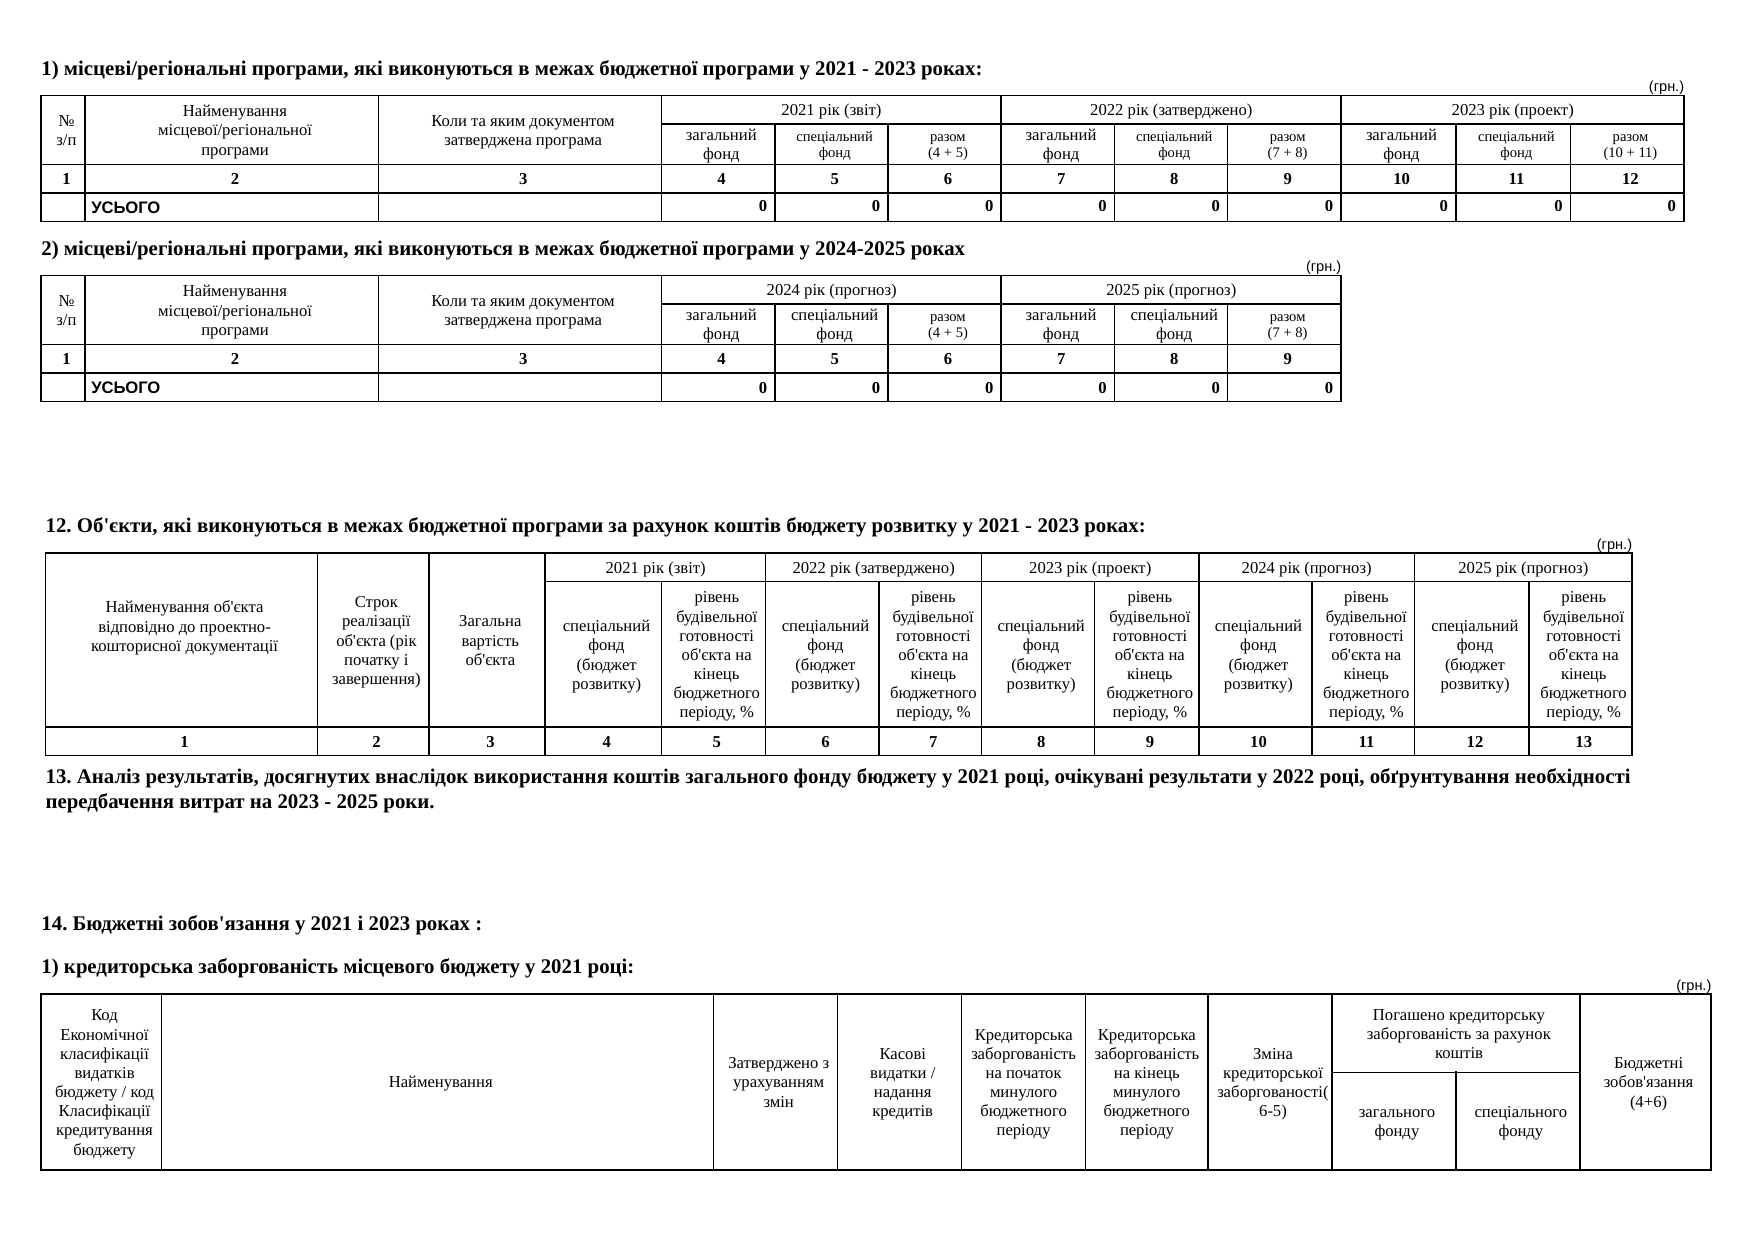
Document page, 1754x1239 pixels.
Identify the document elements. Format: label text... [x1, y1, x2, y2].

table_cell 4 [662, 165, 774, 192]
table_cell [1715, 1169, 1753, 1181]
table_header [1456, 0, 1529, 41]
table_cell [0, 123, 40, 163]
table_cell УСЬОГО [86, 374, 378, 401]
table_cell [1711, 906, 1715, 939]
table_cell [1632, 275, 1684, 303]
table_cell [1095, 1181, 1114, 1221]
table_cell 9 [1095, 728, 1198, 755]
table_cell 0 [1002, 194, 1114, 221]
table_cell 2023 рік (проект) [1342, 96, 1683, 123]
table_header [961, 0, 981, 41]
table_cell 7 [880, 728, 981, 755]
table_cell [1414, 1171, 1456, 1181]
table_cell [1711, 164, 1715, 192]
table_cell 2024 рік (прогноз) [662, 276, 1000, 303]
table_cell 13. Аналіз результатів, досягнутих внаслідок використання коштів загального фонду бюджету у 2021 році, очікувані результати у 2022 році, обґрунтування необхідності передбачення витрат на 2023 - 2025 роки. [45, 755, 1715, 821]
table_cell спеціальний фонд (бюджет розвитку) [982, 582, 1094, 726]
table_cell [1341, 1181, 1414, 1221]
table_cell [775, 441, 837, 498]
table_cell [45, 821, 1715, 866]
table_cell спеціальний фонд [776, 125, 887, 163]
table_cell [961, 402, 981, 441]
table_cell [1707, 581, 1711, 726]
table_cell [379, 866, 429, 906]
table_cell Коли та яким документом затверджена програма [379, 276, 661, 344]
table_cell [1632, 1171, 1684, 1181]
table_cell [429, 441, 545, 498]
table_cell [1001, 1171, 1085, 1181]
table_cell [1715, 552, 1753, 581]
table_cell [879, 402, 888, 441]
table_header [41, 0, 45, 41]
table_cell Бюджетні зобов'язання (4+6) [1581, 995, 1710, 1169]
table_cell рівень будівельної готовності об'єкта на кінець бюджетного періоду, % [1313, 582, 1414, 726]
table_cell [1529, 939, 1571, 993]
table_cell [317, 1171, 378, 1181]
table_cell [45, 866, 85, 906]
table_cell [1208, 866, 1228, 906]
table_cell 3 [379, 165, 661, 192]
table_header [714, 0, 766, 41]
table_cell [981, 1171, 1001, 1181]
table_cell Кредиторська заборгованість на початок минулого бюджетного періоду [962, 995, 1085, 1169]
table_cell [0, 866, 41, 906]
table_cell разом (7 + 8) [1228, 305, 1340, 344]
table_cell [0, 552, 41, 581]
table_cell [1715, 401, 1753, 441]
table_cell спеціальний фонд (бюджет розвитку) [1415, 582, 1528, 726]
table_cell 10 [1342, 165, 1455, 192]
table_cell [85, 1181, 161, 1221]
table_cell спеціальний фонд (бюджет розвитку) [766, 582, 878, 726]
table_cell [1684, 441, 1707, 498]
table_cell [1715, 821, 1753, 866]
table_cell рівень будівельної готовності об'єкта на кінець бюджетного періоду, % [1095, 582, 1198, 726]
table_cell [1456, 372, 1529, 401]
table_cell 0 [662, 374, 774, 401]
table_cell [1711, 221, 1715, 274]
table_cell [379, 194, 661, 221]
table_cell [1456, 401, 1529, 441]
table_cell [775, 1171, 837, 1181]
table_header [1115, 0, 1199, 41]
table_cell [1312, 1171, 1332, 1181]
table_cell загальний фонд [1342, 125, 1455, 163]
table_header [1684, 0, 1707, 41]
table_cell [1456, 303, 1529, 344]
table_cell 2 [86, 165, 378, 192]
table_cell [0, 498, 41, 552]
table_cell [1684, 866, 1707, 906]
table_cell [981, 441, 1001, 498]
table_cell [1715, 344, 1753, 372]
table_cell [41, 1181, 45, 1221]
table_cell [1456, 275, 1529, 303]
table_cell [1711, 581, 1715, 726]
table_cell № з/п [42, 96, 84, 163]
table_cell 0 [1002, 374, 1114, 401]
table_cell [41, 755, 45, 821]
table_cell [766, 1181, 775, 1221]
table_cell [1208, 1181, 1228, 1221]
table_cell спеціальний фонд [1115, 305, 1227, 344]
table_cell [1715, 939, 1753, 993]
table_cell [429, 1181, 545, 1221]
table_cell [661, 1181, 713, 1221]
table_cell [1529, 441, 1571, 498]
table_cell 1) кредиторська заборгованість місцевого бюджету у 2021 році: [41, 939, 1332, 993]
table_cell рівень будівельної готовності об'єкта на кінець бюджетного періоду, % [1530, 582, 1631, 726]
table_cell [545, 441, 661, 498]
table_cell [1632, 303, 1684, 344]
table_cell 0 [1115, 194, 1227, 221]
table_cell [1715, 441, 1753, 498]
table_cell разом (7 + 8) [1228, 125, 1340, 163]
table_cell [981, 866, 1001, 906]
table_cell [1715, 95, 1753, 123]
table_cell загальний фонд [662, 305, 774, 344]
table_cell [1414, 372, 1456, 401]
table_cell [888, 1181, 961, 1221]
table_cell [1711, 123, 1715, 163]
table_cell [1332, 1181, 1341, 1221]
table_cell [1685, 192, 1707, 221]
table_cell [1711, 401, 1715, 441]
table_cell [1095, 1171, 1114, 1181]
table_cell [0, 1169, 41, 1181]
table_header [661, 0, 713, 41]
table_cell [1115, 1181, 1199, 1221]
table_cell [1632, 1181, 1684, 1221]
table_cell [888, 866, 961, 906]
table_cell [714, 402, 766, 441]
table_cell [961, 441, 981, 498]
table_cell [1684, 372, 1707, 401]
table_cell [45, 1181, 85, 1221]
table_cell [1529, 303, 1571, 344]
table_cell [1414, 401, 1456, 441]
table_header [775, 0, 837, 41]
table_cell [0, 1181, 41, 1221]
table_cell [775, 402, 837, 441]
table_cell 2025 рік (прогноз) [1002, 276, 1340, 303]
table_cell [1414, 441, 1456, 498]
table_cell [0, 581, 41, 726]
table_cell [1414, 866, 1456, 906]
table_cell [1228, 441, 1312, 498]
table_cell [1208, 441, 1228, 498]
table_cell [1228, 1171, 1312, 1181]
table_cell [1684, 41, 1707, 94]
table_cell [1632, 344, 1684, 372]
table_cell 13 [1530, 728, 1631, 755]
table_cell [1571, 303, 1580, 344]
table_cell 11 [1457, 165, 1570, 192]
table_cell [1571, 939, 1580, 993]
table_cell [0, 344, 40, 372]
table_cell [1199, 1181, 1208, 1221]
table_cell [1715, 221, 1753, 274]
table_cell [41, 498, 45, 552]
table_cell [545, 866, 661, 906]
table_cell [1684, 303, 1707, 344]
table_header [1312, 0, 1332, 41]
table_cell [1529, 866, 1571, 906]
table_cell [0, 1071, 40, 1169]
table_cell Код Економічної класифікації видатків бюджету / код Класифікації кредитування бюджету [42, 995, 161, 1169]
table_cell [1580, 866, 1632, 906]
table_cell [1632, 866, 1684, 906]
table_cell 2025 рік (прогноз) [1415, 554, 1631, 581]
table_header [1632, 0, 1684, 41]
table_cell [961, 1171, 981, 1181]
table_cell [1684, 581, 1707, 726]
table_header [429, 0, 545, 41]
table_cell [1580, 303, 1632, 344]
table_cell [161, 1181, 317, 1221]
table_cell [879, 866, 888, 906]
table_cell [1707, 192, 1711, 221]
table_cell [1632, 222, 1684, 274]
table_cell [1715, 866, 1753, 906]
table_cell [1707, 123, 1711, 163]
table_cell [429, 1171, 545, 1181]
table_header [161, 0, 317, 41]
table_cell 5 [776, 165, 887, 192]
table_cell [714, 866, 766, 906]
table_cell [42, 194, 84, 221]
table_cell [1199, 1171, 1208, 1181]
table_cell [0, 95, 40, 123]
table_cell [1707, 866, 1711, 906]
table_cell [1715, 498, 1753, 552]
table_cell [317, 402, 378, 441]
table_cell 0 [1457, 194, 1570, 221]
table_cell [1633, 552, 1684, 581]
table_cell [1085, 1181, 1094, 1221]
table_cell 6 [766, 728, 878, 755]
table_cell [1580, 275, 1632, 303]
table_cell Найменування місцевої/регіональної програми [86, 96, 378, 163]
table_header [545, 0, 661, 41]
table_cell 12. Об'єкти, які виконуються в межах бюджетної програми за рахунок коштів бюджету розвитку у 2021 - 2023 роках: [45, 498, 1529, 552]
table_cell [41, 821, 45, 866]
table_cell [838, 441, 879, 498]
table_cell [545, 1171, 661, 1181]
table_cell [1715, 906, 1753, 939]
table_cell [1685, 123, 1707, 163]
table_cell [41, 581, 45, 726]
table_cell [85, 866, 161, 906]
table_cell [41, 441, 45, 498]
table_cell [1342, 344, 1414, 372]
table_cell [0, 993, 40, 1071]
table_cell [1580, 222, 1632, 274]
table_cell (грн.) [1580, 939, 1711, 993]
table_header [1001, 0, 1085, 41]
table_cell [1571, 1171, 1580, 1181]
table_cell 1) місцеві/регіональні програми, які виконуються в межах бюджетної програми у 2021 - 2023 роках: [41, 41, 1571, 94]
table_header [1095, 0, 1114, 41]
table_cell 6 [889, 345, 1000, 372]
table_cell [161, 441, 317, 498]
table_cell спеціальний фонд [1115, 125, 1227, 163]
table_cell [1711, 441, 1715, 498]
table_cell [981, 402, 1001, 441]
table_cell [0, 221, 41, 274]
table_cell [714, 1171, 766, 1181]
table_cell [1684, 552, 1707, 581]
table_cell [1342, 303, 1414, 344]
table_cell [1456, 441, 1529, 498]
table_cell спеціальний фонд (бюджет розвитку) [546, 582, 661, 726]
table_cell [1341, 939, 1414, 993]
table_cell [1684, 498, 1707, 552]
table_cell загального фонду [1333, 1073, 1455, 1169]
table_cell [1228, 866, 1312, 906]
table_cell [1707, 95, 1711, 123]
table_cell спеціальний фонд [776, 305, 887, 344]
table_cell 2 [86, 345, 378, 372]
table_cell (грн.) [1529, 498, 1632, 552]
table_cell [1684, 1181, 1707, 1221]
table_cell Найменування місцевої/регіональної програми [86, 276, 378, 344]
table_cell [1529, 344, 1571, 372]
table_header [888, 0, 961, 41]
table_cell [661, 402, 713, 441]
table_cell [85, 1171, 161, 1181]
table_cell [41, 402, 45, 441]
table_cell 0 [1115, 374, 1227, 401]
table_cell [45, 441, 85, 498]
table_header [1571, 0, 1580, 41]
table_cell [1684, 344, 1707, 372]
table_cell [1571, 344, 1580, 372]
table_cell [1707, 401, 1711, 441]
table_cell [379, 1171, 429, 1181]
table_cell [1715, 164, 1753, 192]
table_cell [888, 1171, 961, 1181]
table_cell [1571, 401, 1580, 441]
table_cell 3 [379, 345, 661, 372]
table_cell [1711, 726, 1715, 755]
table_cell [1571, 222, 1580, 274]
table_header [1332, 0, 1341, 41]
table_header [1341, 0, 1414, 41]
table_cell 0 [776, 374, 887, 401]
table_cell [1571, 275, 1580, 303]
table_cell 7 [1002, 345, 1114, 372]
table_cell 2023 рік (проект) [982, 554, 1198, 581]
table_cell 3 [430, 728, 544, 755]
table_cell [1085, 1171, 1094, 1181]
table_cell [1342, 372, 1414, 401]
table_cell [661, 441, 713, 498]
table_cell 5 [662, 728, 765, 755]
table_cell Загальна вартість об'єкта [430, 554, 544, 726]
table_cell [766, 866, 775, 906]
table_cell [1312, 402, 1332, 441]
table_cell 1 [46, 728, 317, 755]
table_cell Затверджено з урахуванням змін [714, 995, 837, 1169]
table_cell 2) місцеві/регіональні програми, які виконуються в межах бюджетної програми у 2024-2025 роках [41, 222, 1228, 274]
table_cell [429, 866, 545, 906]
table_cell 11 [1313, 728, 1414, 755]
table_header [317, 0, 378, 41]
table_cell [1711, 552, 1715, 581]
table_cell [1456, 344, 1529, 372]
table_cell [0, 372, 40, 401]
table_cell [1684, 221, 1707, 274]
table_cell [1707, 41, 1711, 94]
table_cell [1228, 1181, 1312, 1221]
table_cell 2 [318, 728, 428, 755]
table_cell [1529, 372, 1571, 401]
table_cell [1115, 441, 1199, 498]
table_cell [1685, 164, 1707, 192]
table_cell [1529, 222, 1571, 274]
table_cell разом (10 + 11) [1571, 125, 1683, 163]
table_cell [1707, 552, 1711, 581]
table_cell [1414, 344, 1456, 372]
table_cell [1715, 303, 1753, 344]
table_cell № з/п [42, 276, 84, 344]
table_header [1199, 0, 1208, 41]
table_cell [379, 1181, 429, 1221]
table_cell рівень будівельної готовності об'єкта на кінець бюджетного періоду, % [880, 582, 981, 726]
table_cell 2021 рік (звіт) [546, 554, 765, 581]
table_cell 0 [662, 194, 774, 221]
table_cell [1571, 372, 1580, 401]
table_cell [379, 402, 429, 441]
table_cell [0, 755, 41, 821]
table_cell [766, 441, 775, 498]
table_cell [1580, 372, 1632, 401]
table_cell [1707, 221, 1711, 274]
table_cell [1580, 344, 1632, 372]
table_cell 0 [889, 374, 1000, 401]
table_cell [1456, 939, 1529, 993]
table_cell загальний фонд [1002, 125, 1114, 163]
table_cell 12 [1571, 165, 1683, 192]
table_cell [1580, 1181, 1632, 1221]
table_cell [1095, 402, 1114, 441]
table_cell [1095, 866, 1114, 906]
table_cell 9 [1228, 345, 1340, 372]
table_cell [1529, 275, 1571, 303]
table_cell [0, 192, 40, 221]
table_cell [1115, 402, 1199, 441]
table_cell [41, 1171, 45, 1181]
table_cell [0, 401, 41, 441]
table_cell спеціального фонду [1457, 1073, 1579, 1169]
table_cell [161, 866, 317, 906]
table_cell [1711, 344, 1715, 372]
table_cell [379, 441, 429, 498]
table_cell [1715, 993, 1753, 1071]
table_cell [1711, 275, 1715, 303]
table_cell [1199, 441, 1208, 498]
table_header [1085, 0, 1094, 41]
table_cell [838, 402, 879, 441]
table_cell Найменування об'єкта відповідно до проектно- кошторисної документації [46, 554, 317, 726]
table_header [1711, 0, 1715, 41]
table_cell [1341, 441, 1414, 498]
table_header [766, 0, 775, 41]
table_cell [1685, 95, 1707, 123]
table_cell [1414, 275, 1456, 303]
table_cell [1208, 1171, 1228, 1181]
table_cell 0 [1342, 194, 1455, 221]
table_cell [1684, 275, 1707, 303]
table_cell [775, 866, 837, 906]
table_cell [1707, 372, 1711, 401]
table_cell 2022 рік (затверджено) [1002, 96, 1340, 123]
table_cell [45, 1171, 85, 1181]
table_cell [1711, 95, 1715, 123]
table_cell [317, 441, 378, 498]
table_cell [1529, 1171, 1571, 1181]
table_cell [0, 726, 41, 755]
table_cell Кредиторська заборгованість на кінець минулого бюджетного періоду [1086, 995, 1207, 1169]
table_cell Погашено кредиторську заборгованість за рахунок коштів [1333, 995, 1579, 1071]
table_cell 8 [1115, 345, 1227, 372]
table_header [1529, 0, 1571, 41]
table_cell [41, 552, 45, 581]
table_cell [1312, 1181, 1332, 1221]
table_cell [1456, 222, 1529, 274]
table_cell [1632, 441, 1684, 498]
table_cell [1707, 303, 1711, 344]
table_header [981, 0, 1001, 41]
table_header [1208, 0, 1228, 41]
table_cell [1580, 1171, 1632, 1181]
table_cell [1342, 275, 1414, 303]
table_cell 2021 рік (звіт) [662, 96, 1000, 123]
table_cell [1001, 402, 1085, 441]
table_cell [888, 402, 961, 441]
table_cell [0, 164, 40, 192]
table_cell [545, 402, 661, 441]
table_cell [1684, 1171, 1707, 1181]
table_cell [1707, 1181, 1711, 1221]
table_cell [1633, 581, 1684, 726]
table_cell [0, 906, 41, 939]
table_cell [161, 402, 317, 441]
table_header [45, 0, 85, 41]
table_cell загальний фонд [662, 125, 774, 163]
table_cell 0 [1228, 374, 1340, 401]
table_cell Коли та яким документом затверджена програма [379, 96, 661, 163]
table_header [1580, 0, 1632, 41]
table_cell [1228, 402, 1312, 441]
table_cell 0 [1571, 194, 1683, 221]
table_cell [1711, 498, 1715, 552]
table_cell [379, 374, 661, 401]
table_cell [1341, 222, 1414, 274]
table_cell [888, 441, 961, 498]
table_cell Найменування [162, 995, 713, 1169]
table_cell [45, 402, 85, 441]
table_cell [1715, 726, 1753, 755]
table_cell 4 [546, 728, 661, 755]
table_header [85, 0, 161, 41]
table_cell 1 [42, 165, 84, 192]
table_header [0, 0, 41, 41]
table_cell [1332, 939, 1341, 993]
table_cell [1571, 441, 1580, 498]
table_cell [0, 939, 41, 993]
table_cell Строк реалізації об'єкта (рік початку і завершення) [318, 554, 428, 726]
table_cell [1414, 303, 1456, 344]
table_cell [85, 441, 161, 498]
table_cell 8 [1115, 165, 1227, 192]
table_cell [1580, 401, 1632, 441]
table_cell [1332, 402, 1341, 441]
table_cell [1341, 866, 1414, 906]
table_cell [661, 1171, 713, 1181]
table_cell [1707, 275, 1711, 303]
table_cell 8 [982, 728, 1094, 755]
table_cell [879, 1181, 888, 1221]
table_cell 14. Бюджетні зобов'язання у 2021 і 2023 роках : [41, 906, 1711, 939]
table_cell [1199, 402, 1208, 441]
table_cell Касові видатки / надання кредитів [838, 995, 961, 1169]
table_cell [1456, 866, 1529, 906]
table_cell [961, 1181, 981, 1221]
table_cell [1707, 441, 1711, 498]
table_cell [42, 374, 84, 401]
table_cell [1414, 939, 1456, 993]
table_cell Зміна кредиторської заборгованості(6-5) [1209, 995, 1331, 1169]
table_header [1228, 0, 1312, 41]
table_cell [838, 866, 879, 906]
table_cell [1715, 581, 1753, 726]
table_cell [1414, 1181, 1456, 1221]
table_cell [714, 441, 766, 498]
table_cell [766, 1171, 775, 1181]
table_cell [1312, 441, 1332, 498]
table_cell [1456, 1181, 1529, 1221]
table_cell спеціальний фонд (бюджет розвитку) [1200, 582, 1311, 726]
table_cell [1632, 372, 1684, 401]
table_cell [1711, 1181, 1715, 1221]
table_cell [1571, 1181, 1580, 1221]
table_cell [41, 866, 45, 906]
table_cell [838, 1181, 879, 1221]
table_cell разом (4 + 5) [889, 305, 1000, 344]
table_cell [1715, 275, 1753, 303]
table_cell [1711, 866, 1715, 906]
table_cell [317, 1181, 378, 1221]
table_cell [1312, 866, 1332, 906]
table_cell (грн.) [1228, 222, 1341, 274]
table_cell 0 [889, 194, 1000, 221]
table_cell [879, 441, 888, 498]
table_header [1715, 0, 1753, 41]
table_cell [1711, 372, 1715, 401]
table_cell [879, 1171, 888, 1181]
table_cell [961, 866, 981, 906]
table_cell [1632, 401, 1684, 441]
table_header [838, 0, 879, 41]
table_cell [1715, 41, 1753, 94]
table_cell [1001, 1181, 1085, 1221]
table_cell [1715, 192, 1753, 221]
table_cell 0 [1228, 194, 1340, 221]
table_cell [1707, 164, 1711, 192]
table_header [879, 0, 888, 41]
table_cell [1085, 441, 1094, 498]
table_cell [1707, 1171, 1711, 1181]
table_cell 6 [889, 165, 1000, 192]
table_cell [0, 821, 41, 866]
table_cell [1001, 866, 1085, 906]
table_cell [1707, 344, 1711, 372]
table_cell 9 [1228, 165, 1340, 192]
table_cell 7 [1002, 165, 1114, 192]
table_cell [1715, 1071, 1753, 1169]
table_cell [0, 303, 40, 344]
table_cell [0, 441, 41, 498]
table_cell [1456, 1171, 1529, 1181]
table_cell [1208, 402, 1228, 441]
table_cell [1341, 1171, 1414, 1181]
table_cell [661, 866, 713, 906]
table_cell [1095, 441, 1114, 498]
table_cell [981, 1181, 1001, 1221]
table_cell загальний фонд [1002, 305, 1114, 344]
table_cell спеціальний фонд [1457, 125, 1570, 163]
table_cell [1529, 1181, 1571, 1221]
table_cell 12 [1415, 728, 1528, 755]
table_cell 2024 рік (прогноз) [1200, 554, 1414, 581]
table_cell [1715, 372, 1753, 401]
table_cell [1085, 402, 1094, 441]
table_cell [1332, 866, 1341, 906]
table_cell 5 [776, 345, 887, 372]
table_cell разом (4 + 5) [889, 125, 1000, 163]
table_cell [1684, 726, 1707, 755]
table_cell [1715, 755, 1753, 821]
table_cell [775, 1181, 837, 1221]
table_cell [1684, 401, 1707, 441]
table_cell [1332, 1171, 1341, 1181]
table_cell [1715, 123, 1753, 163]
table_cell [1199, 866, 1208, 906]
table_cell [1332, 441, 1341, 498]
table_header [1707, 0, 1711, 41]
table_cell 1 [42, 345, 84, 372]
table_cell [1085, 866, 1094, 906]
table_cell [1707, 498, 1711, 552]
table_cell [1707, 726, 1711, 755]
table_cell 4 [662, 345, 774, 372]
table_cell [1711, 1169, 1715, 1181]
table_cell [85, 402, 161, 441]
table_cell [1571, 866, 1580, 906]
table_cell [1580, 441, 1632, 498]
table_cell [1414, 222, 1456, 274]
table_cell [545, 1181, 661, 1221]
table_cell [1529, 401, 1571, 441]
table_cell [0, 275, 40, 303]
table_cell [161, 1171, 317, 1181]
table_cell [1715, 1181, 1753, 1221]
table_cell [41, 726, 45, 755]
table_cell 2022 рік (затверджено) [766, 554, 981, 581]
table_cell [1711, 192, 1715, 221]
table_cell [1001, 441, 1085, 498]
table_cell [1115, 866, 1199, 906]
table_cell 10 [1200, 728, 1311, 755]
table_cell УСЬОГО [86, 194, 378, 221]
table_cell [838, 1171, 879, 1181]
table_cell [1632, 498, 1684, 552]
table_cell (грн.) [1571, 41, 1684, 94]
table_cell 0 [776, 194, 887, 221]
table_header [1414, 0, 1456, 41]
table_cell [1711, 41, 1715, 94]
table_cell [766, 402, 775, 441]
table_cell рівень будівельної готовності об'єкта на кінець бюджетного періоду, % [662, 582, 765, 726]
table_cell [1633, 726, 1684, 755]
table_cell [317, 866, 378, 906]
table_cell [714, 1181, 766, 1221]
table_cell [1711, 303, 1715, 344]
table_cell [1115, 1171, 1199, 1181]
table_cell [0, 41, 41, 94]
table_cell [429, 402, 545, 441]
table_cell [1711, 939, 1715, 993]
table_header [379, 0, 429, 41]
table_cell [1341, 401, 1414, 441]
